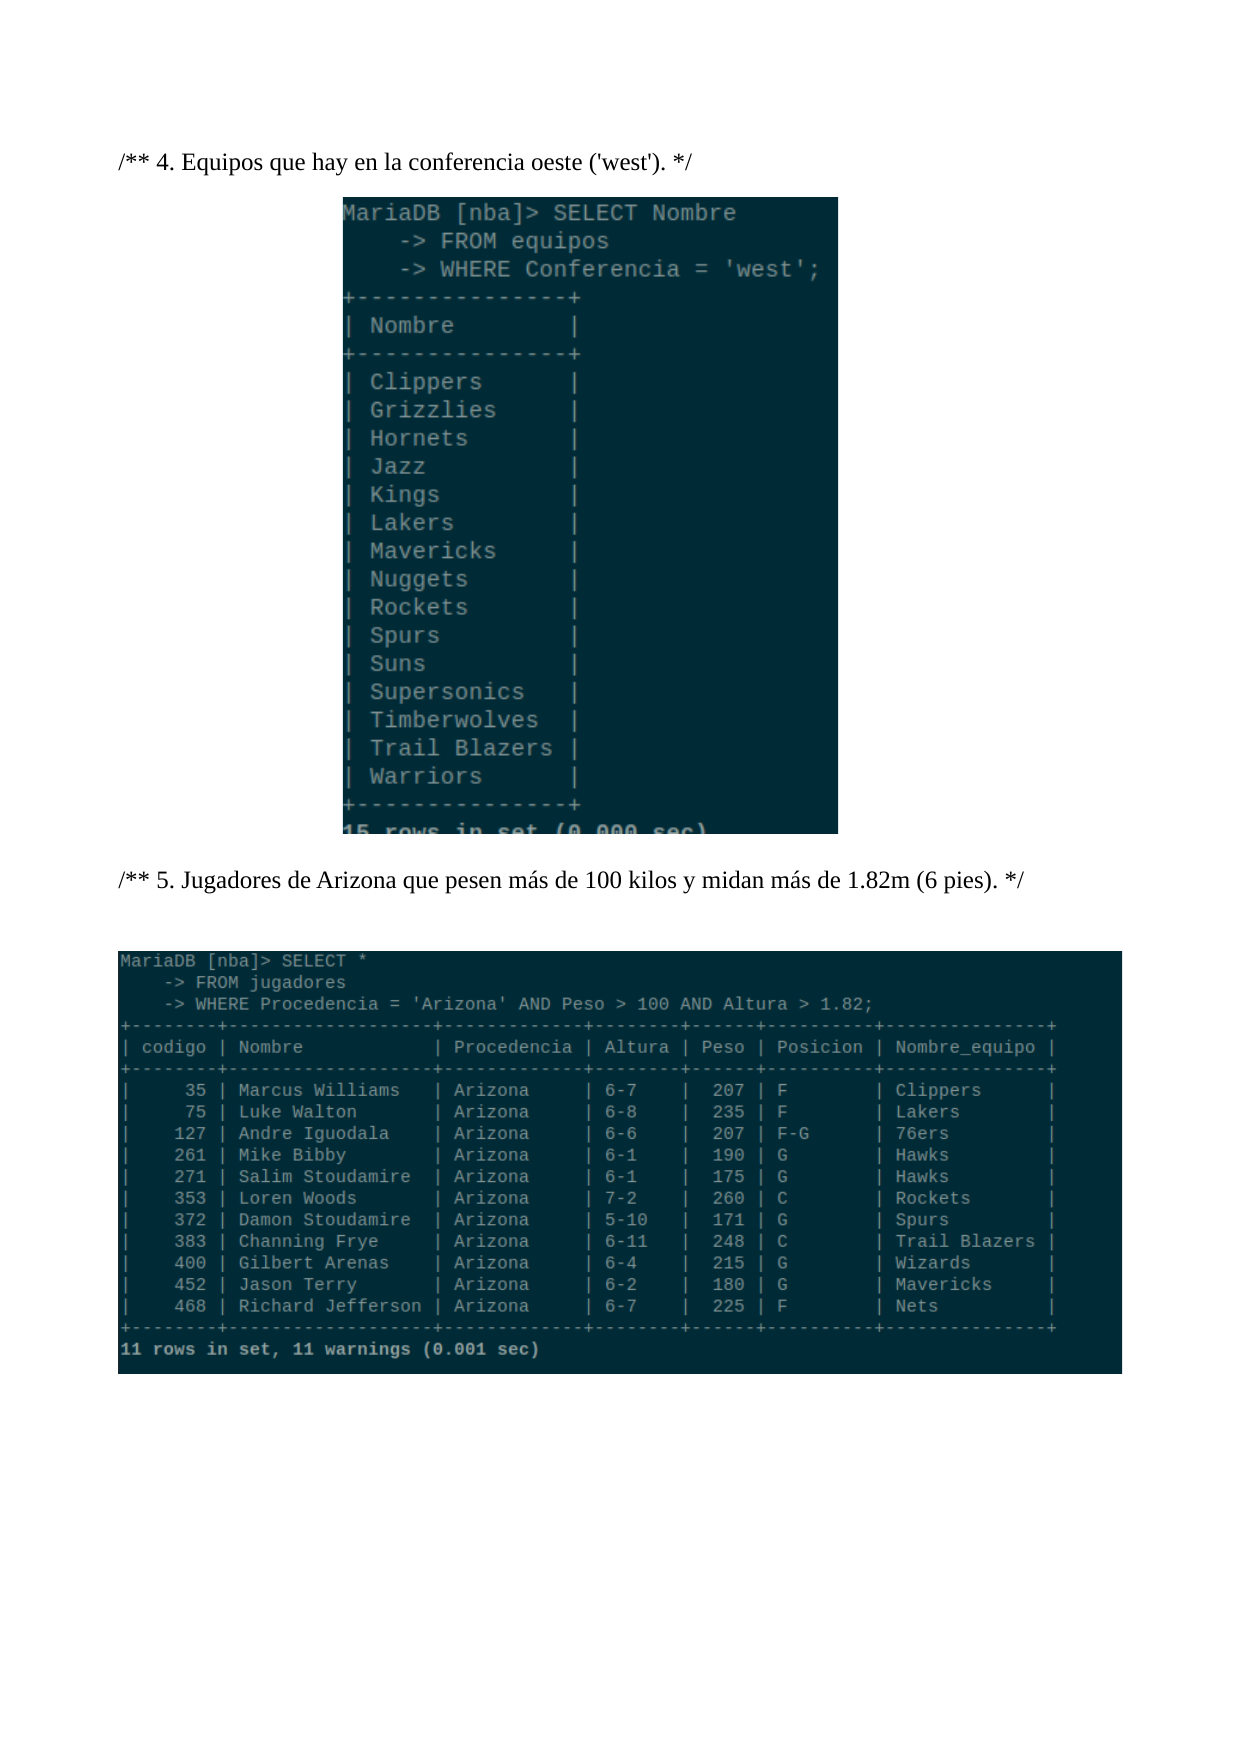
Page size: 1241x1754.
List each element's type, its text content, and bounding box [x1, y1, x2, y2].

picture [471, 739, 482, 755]
picture [220, 1324, 226, 1331]
picture [941, 1216, 948, 1225]
picture [441, 321, 454, 333]
picture [630, 1300, 635, 1311]
picture [570, 292, 580, 303]
picture [585, 205, 595, 220]
picture [241, 1278, 248, 1290]
picture [941, 1044, 947, 1052]
picture [326, 1216, 339, 1225]
picture [823, 998, 828, 1009]
picture [348, 1281, 354, 1293]
picture [455, 1149, 464, 1160]
picture [337, 1127, 367, 1139]
picture [273, 1130, 280, 1138]
picture [387, 828, 397, 834]
picture [779, 1300, 786, 1311]
picture [385, 316, 426, 333]
picture [273, 1173, 280, 1182]
picture [611, 264, 623, 276]
picture [470, 405, 481, 417]
picture [413, 546, 425, 558]
picture [714, 1106, 722, 1117]
picture [628, 1192, 635, 1203]
picture [386, 574, 396, 586]
picture [528, 743, 537, 755]
picture [219, 957, 226, 966]
picture [467, 1216, 474, 1225]
picture [385, 433, 397, 445]
picture [897, 1300, 911, 1311]
picture [931, 1148, 937, 1160]
picture [951, 1044, 959, 1052]
picture [196, 998, 226, 1009]
picture [251, 1281, 259, 1290]
picture [429, 631, 439, 642]
picture [306, 1257, 312, 1268]
picture [748, 998, 754, 1009]
picture [512, 715, 524, 727]
picture [640, 1235, 644, 1246]
picture [985, 1238, 991, 1246]
picture [629, 1171, 636, 1182]
picture [359, 1259, 366, 1268]
picture [654, 260, 666, 276]
picture [467, 1195, 473, 1203]
picture [953, 1193, 958, 1203]
picture [950, 1256, 959, 1268]
picture [606, 1300, 615, 1311]
picture [401, 1216, 410, 1225]
picture [326, 957, 334, 966]
picture [443, 518, 453, 530]
picture [1049, 1324, 1055, 1331]
picture [520, 1151, 525, 1160]
picture [339, 1170, 367, 1182]
picture [941, 1108, 948, 1117]
picture [597, 205, 609, 220]
picture [373, 458, 382, 473]
picture [458, 823, 464, 834]
picture [284, 955, 302, 966]
picture [470, 828, 482, 834]
picture [337, 1302, 345, 1311]
picture [478, 1169, 485, 1182]
picture [342, 292, 355, 303]
picture [372, 627, 397, 647]
picture [240, 1173, 259, 1182]
picture [294, 1343, 313, 1354]
picture [897, 1279, 916, 1290]
picture [472, 377, 481, 389]
picture [929, 1259, 937, 1268]
picture [415, 631, 424, 642]
picture [768, 264, 777, 276]
picture [263, 1195, 269, 1203]
picture [262, 979, 269, 988]
picture [782, 261, 791, 276]
picture [683, 1065, 689, 1072]
picture [512, 743, 524, 755]
picture [520, 998, 550, 1009]
picture [306, 955, 312, 966]
picture [919, 1281, 927, 1289]
picture [654, 828, 664, 834]
picture [327, 1148, 335, 1160]
picture [176, 1149, 183, 1160]
picture [779, 1084, 786, 1095]
picture [489, 1130, 495, 1139]
picture [349, 1238, 355, 1246]
picture [342, 205, 369, 220]
picture [963, 1087, 969, 1095]
picture [143, 1044, 151, 1052]
picture [457, 771, 466, 783]
picture [414, 461, 424, 473]
picture [262, 1169, 269, 1182]
picture [263, 1087, 269, 1095]
picture [342, 1000, 355, 1009]
picture [455, 1235, 464, 1246]
picture [606, 1171, 615, 1182]
picture [263, 1148, 269, 1160]
picture [385, 462, 396, 473]
picture [429, 546, 439, 558]
picture [380, 1087, 389, 1095]
picture [800, 1128, 809, 1139]
picture [371, 656, 396, 671]
picture [332, 1191, 345, 1203]
picture [779, 1106, 786, 1117]
picture [315, 955, 323, 966]
picture [1004, 1238, 1012, 1244]
picture [499, 1346, 507, 1354]
picture [758, 1065, 764, 1072]
picture [512, 236, 537, 253]
picture [570, 260, 580, 276]
picture [123, 1022, 129, 1029]
picture [1028, 1238, 1034, 1246]
picture [485, 203, 496, 220]
picture [370, 768, 397, 783]
picture [387, 405, 396, 417]
picture [187, 1346, 194, 1354]
picture [485, 710, 496, 727]
picture [630, 1214, 634, 1225]
picture [650, 1044, 656, 1052]
picture [444, 599, 453, 614]
picture [251, 1195, 259, 1203]
picture [289, 1001, 302, 1009]
picture [515, 203, 522, 225]
picture [197, 1084, 206, 1095]
picture [456, 546, 467, 558]
picture [414, 235, 426, 246]
picture [499, 743, 509, 755]
picture [371, 318, 382, 333]
picture [471, 687, 481, 699]
picture [198, 1171, 205, 1182]
picture [606, 1257, 615, 1268]
picture [262, 998, 270, 1009]
picture [854, 998, 862, 1009]
picture [510, 1302, 517, 1311]
picture [801, 1044, 808, 1052]
picture [273, 1299, 280, 1311]
picture [381, 1170, 388, 1182]
picture [294, 1044, 302, 1052]
picture [727, 1214, 732, 1225]
picture [197, 977, 204, 987]
picture [876, 1022, 883, 1029]
picture [931, 1302, 937, 1310]
picture [737, 1214, 742, 1225]
picture [974, 1087, 980, 1095]
picture [526, 261, 566, 276]
picture [220, 1065, 226, 1072]
picture [392, 1216, 398, 1225]
picture [606, 1278, 615, 1290]
picture [778, 1259, 787, 1268]
picture [263, 1105, 268, 1117]
picture [467, 1130, 474, 1139]
picture [725, 1192, 744, 1203]
picture [315, 1281, 323, 1290]
picture [714, 1300, 722, 1311]
picture [373, 515, 383, 530]
picture [509, 1040, 517, 1052]
picture [897, 1041, 909, 1052]
picture [392, 1302, 399, 1311]
picture [715, 1149, 720, 1160]
picture [251, 1234, 259, 1246]
picture [628, 1128, 636, 1139]
picture [187, 1192, 195, 1203]
picture [626, 205, 637, 220]
picture [1016, 1044, 1029, 1056]
picture [263, 1281, 269, 1290]
picture [435, 1065, 441, 1072]
picture [369, 1216, 378, 1225]
picture [371, 487, 383, 502]
picture [897, 1214, 905, 1219]
picture [443, 233, 453, 248]
picture [563, 998, 572, 1009]
picture [498, 208, 510, 220]
picture [683, 1324, 689, 1331]
picture [456, 687, 468, 699]
picture [198, 1278, 205, 1290]
picture [327, 1130, 334, 1139]
picture [251, 1109, 259, 1117]
picture [699, 823, 705, 834]
picture [415, 771, 424, 783]
picture [293, 1106, 311, 1117]
picture [295, 1087, 302, 1095]
picture [472, 1001, 480, 1009]
picture [428, 377, 453, 393]
picture [952, 1108, 959, 1117]
picture [541, 236, 552, 248]
picture [400, 461, 410, 473]
picture [920, 1105, 926, 1117]
picture [556, 231, 595, 253]
picture [972, 1044, 980, 1052]
picture [338, 1259, 345, 1268]
picture [714, 1044, 722, 1052]
picture [725, 1300, 732, 1311]
picture [429, 739, 440, 755]
picture [187, 1084, 195, 1095]
picture [198, 1149, 203, 1160]
picture [597, 825, 638, 834]
picture [326, 1257, 335, 1268]
picture [294, 976, 311, 988]
picture [295, 1259, 301, 1268]
picture [897, 1149, 905, 1160]
picture [229, 998, 248, 1009]
picture [361, 1238, 367, 1250]
picture [326, 1173, 339, 1182]
picture [262, 1343, 269, 1354]
picture [369, 1238, 377, 1246]
picture [387, 743, 396, 755]
picture [778, 1041, 787, 1052]
picture [726, 1084, 733, 1095]
picture [400, 659, 410, 671]
picture [563, 1044, 571, 1052]
picture [253, 954, 257, 970]
picture [897, 1235, 905, 1246]
picture [262, 1238, 269, 1246]
picture [930, 1216, 937, 1225]
picture [467, 1259, 474, 1268]
picture [175, 955, 195, 966]
picture [176, 1214, 184, 1225]
picture [930, 1130, 937, 1139]
picture [371, 684, 396, 699]
picture [176, 1192, 184, 1203]
picture [467, 1281, 474, 1290]
picture [458, 433, 467, 445]
picture [716, 1214, 721, 1225]
picture [736, 1171, 744, 1182]
picture [273, 1256, 291, 1268]
picture [611, 205, 623, 220]
picture [918, 1152, 927, 1160]
picture [458, 574, 467, 586]
picture [455, 1343, 475, 1354]
picture [208, 977, 238, 988]
picture [488, 1000, 495, 1009]
picture [520, 1044, 528, 1052]
picture [467, 1173, 474, 1182]
picture [715, 1084, 726, 1093]
picture [735, 1278, 744, 1290]
picture [392, 1173, 398, 1182]
picture [498, 1283, 504, 1290]
picture [400, 631, 410, 642]
picture [414, 433, 439, 445]
picture [317, 1214, 323, 1225]
picture [386, 372, 397, 389]
picture [400, 372, 425, 393]
picture [415, 598, 424, 614]
picture [240, 1214, 259, 1225]
picture [941, 1173, 948, 1182]
picture [758, 1022, 764, 1029]
picture [715, 1279, 722, 1290]
picture [371, 599, 384, 614]
picture [400, 687, 425, 703]
picture [423, 998, 432, 1009]
picture [628, 1106, 636, 1117]
picture [778, 1278, 786, 1287]
picture [586, 1000, 592, 1009]
picture [779, 1127, 786, 1138]
picture [241, 1106, 248, 1117]
picture [488, 1173, 495, 1182]
picture [415, 739, 426, 755]
picture [724, 1279, 733, 1290]
picture [489, 1281, 495, 1290]
picture [736, 1257, 744, 1268]
picture [251, 1040, 281, 1052]
picture [638, 1214, 647, 1225]
picture [821, 1044, 829, 1052]
picture [381, 1302, 387, 1311]
picture [337, 1108, 356, 1117]
picture [371, 402, 384, 417]
picture [187, 1278, 195, 1290]
picture [483, 1044, 495, 1052]
picture [715, 1171, 722, 1182]
picture [583, 264, 595, 276]
picture [337, 1152, 345, 1161]
picture [385, 602, 410, 614]
picture [528, 715, 537, 727]
picture [606, 1149, 615, 1160]
picture [373, 208, 382, 220]
picture [455, 1300, 464, 1311]
picture [456, 740, 468, 755]
picture [527, 207, 539, 218]
picture [386, 203, 397, 220]
picture [498, 1108, 507, 1117]
picture [371, 543, 398, 558]
picture [909, 1238, 915, 1246]
picture [198, 1235, 205, 1246]
picture [725, 1257, 731, 1268]
picture [342, 825, 352, 834]
picture [413, 490, 425, 506]
picture [360, 1299, 366, 1311]
picture [456, 233, 496, 248]
picture [931, 1170, 936, 1182]
picture [455, 1192, 464, 1203]
picture [758, 1324, 764, 1331]
picture [778, 1238, 786, 1246]
picture [570, 348, 580, 359]
picture [317, 1171, 323, 1182]
picture [283, 1130, 291, 1139]
picture [321, 1195, 329, 1203]
picture [918, 1238, 926, 1246]
picture [930, 1087, 959, 1099]
picture [399, 574, 410, 591]
picture [498, 1044, 506, 1050]
picture [478, 1277, 485, 1290]
picture [1049, 1022, 1055, 1029]
picture [668, 828, 693, 834]
picture [941, 1281, 947, 1289]
picture [186, 1149, 195, 1160]
picture [918, 1173, 927, 1182]
picture [484, 743, 496, 755]
picture [608, 1192, 614, 1203]
picture [626, 264, 636, 276]
picture [400, 546, 412, 558]
picture [520, 1281, 528, 1290]
picture [1049, 1065, 1055, 1072]
picture [133, 1343, 141, 1354]
picture [155, 1346, 162, 1354]
picture [963, 1195, 969, 1203]
picture [514, 687, 523, 699]
picture [370, 1126, 377, 1139]
picture [251, 1346, 259, 1354]
picture [459, 203, 465, 225]
picture [897, 1192, 906, 1203]
picture [371, 374, 383, 389]
picture [210, 954, 214, 970]
picture [907, 1108, 914, 1117]
picture [877, 1324, 883, 1331]
picture [176, 1300, 183, 1311]
picture [897, 1216, 916, 1228]
picture [240, 1300, 249, 1311]
picture [510, 1259, 517, 1268]
picture [261, 1302, 267, 1309]
picture [606, 1041, 615, 1052]
picture [778, 1195, 786, 1203]
picture [715, 1192, 722, 1203]
text /** 5. Jugadores de Arizona que pesen más de 100 kilos y midan más de 1.82m (6 pies). */ [118, 837, 1122, 923]
picture [599, 236, 608, 248]
picture [337, 1235, 345, 1246]
picture [455, 1128, 464, 1139]
picture [736, 1300, 744, 1311]
picture [444, 687, 453, 699]
picture [241, 1346, 248, 1354]
picture [598, 264, 608, 276]
picture [283, 1173, 292, 1182]
picture [385, 518, 397, 530]
text /** 4. Equipos que hay en la conferencia oeste ('west'). */ [118, 118, 1122, 204]
picture [908, 1128, 927, 1139]
picture [983, 1044, 991, 1056]
picture [240, 957, 248, 966]
picture [338, 955, 345, 966]
picture [442, 771, 454, 783]
picture [726, 1106, 733, 1117]
picture [737, 264, 764, 276]
picture [629, 1235, 634, 1246]
picture [198, 1192, 205, 1203]
picture [849, 1044, 857, 1052]
picture [520, 1259, 528, 1268]
picture [369, 1087, 377, 1095]
picture [349, 1195, 355, 1203]
picture [240, 1084, 259, 1095]
picture [342, 348, 354, 359]
picture [896, 1257, 906, 1268]
picture [607, 1214, 615, 1225]
picture [441, 261, 467, 276]
picture [123, 1065, 129, 1072]
picture [387, 490, 397, 502]
picture [522, 1087, 528, 1095]
picture [984, 1281, 991, 1290]
picture [455, 1171, 464, 1182]
picture [498, 1132, 505, 1139]
picture [382, 1259, 388, 1268]
picture [629, 1084, 635, 1095]
picture [467, 1108, 474, 1117]
picture [304, 1192, 318, 1203]
picture [520, 1130, 528, 1139]
picture [711, 208, 721, 220]
picture [118, 951, 140, 1374]
picture [660, 1044, 668, 1052]
picture [272, 1195, 280, 1203]
picture [498, 1216, 507, 1225]
picture [897, 1084, 905, 1095]
picture [240, 1149, 249, 1160]
picture [403, 1302, 410, 1311]
picture [176, 1235, 189, 1246]
picture [909, 1195, 921, 1203]
picture [429, 490, 439, 502]
picture [897, 1171, 916, 1182]
picture [208, 1346, 227, 1354]
picture [257, 1126, 269, 1139]
picture [724, 998, 732, 1009]
picture [429, 321, 438, 333]
picture [305, 1219, 313, 1225]
picture [521, 1216, 528, 1225]
picture [689, 998, 700, 1009]
picture [230, 954, 238, 966]
picture [144, 957, 151, 966]
picture [726, 1044, 732, 1052]
picture [262, 1216, 281, 1225]
picture [498, 1259, 507, 1268]
picture [165, 1346, 184, 1354]
picture [478, 1126, 485, 1139]
picture [727, 1171, 732, 1182]
picture [414, 263, 426, 275]
picture [940, 1195, 948, 1203]
picture [725, 1235, 732, 1246]
picture [343, 1213, 366, 1225]
picture [240, 1235, 247, 1244]
picture [435, 1324, 441, 1331]
picture [653, 205, 664, 220]
picture [714, 1257, 722, 1268]
picture [240, 1259, 249, 1268]
picture [380, 1130, 388, 1139]
picture [176, 1257, 184, 1268]
picture [498, 687, 509, 699]
picture [304, 1299, 312, 1311]
picture [630, 1042, 635, 1052]
picture [316, 979, 323, 987]
picture [401, 433, 410, 445]
picture [305, 1171, 313, 1182]
picture [328, 1300, 334, 1311]
picture [606, 1106, 615, 1117]
picture [735, 1235, 744, 1246]
picture [186, 1300, 200, 1311]
picture [392, 1087, 399, 1095]
picture [522, 1238, 528, 1246]
picture [429, 767, 439, 783]
picture [736, 1106, 744, 1117]
picture [769, 1000, 775, 1009]
picture [628, 1257, 636, 1268]
picture [703, 998, 712, 1009]
picture [370, 1346, 410, 1358]
picture [725, 1149, 744, 1160]
picture [512, 828, 525, 834]
picture [369, 1259, 377, 1268]
picture [186, 1257, 206, 1268]
picture [399, 208, 412, 220]
picture [543, 743, 551, 755]
picture [304, 1000, 312, 1009]
picture [667, 203, 708, 220]
picture [425, 1342, 429, 1358]
picture [724, 208, 735, 220]
picture [974, 1277, 980, 1289]
picture [499, 715, 510, 727]
picture [369, 1302, 375, 1309]
picture [471, 208, 481, 220]
picture [477, 1343, 486, 1354]
picture [338, 1281, 344, 1289]
picture [458, 602, 467, 614]
picture [444, 430, 453, 445]
picture [941, 1151, 948, 1160]
picture [683, 1022, 689, 1029]
picture [316, 1148, 321, 1160]
picture [240, 1041, 248, 1052]
picture [357, 825, 369, 834]
picture [472, 541, 481, 558]
picture [176, 1279, 183, 1289]
picture [176, 1128, 184, 1139]
picture [176, 1171, 183, 1182]
picture [349, 1299, 355, 1311]
picture [486, 546, 495, 558]
picture [606, 1128, 615, 1139]
picture [429, 518, 438, 530]
picture [470, 261, 482, 276]
picture [400, 490, 410, 502]
picture [639, 264, 650, 276]
picture [435, 1022, 441, 1029]
picture [520, 1302, 528, 1311]
picture [164, 957, 171, 966]
picture [326, 981, 332, 988]
picture [876, 1065, 883, 1072]
picture [347, 1259, 356, 1268]
picture [371, 430, 382, 445]
picture [606, 1084, 615, 1095]
picture [800, 1002, 809, 1008]
picture [929, 1281, 937, 1290]
picture [457, 377, 467, 389]
picture [510, 1108, 517, 1117]
picture [369, 1173, 378, 1182]
picture [241, 1192, 248, 1203]
picture [555, 205, 581, 220]
picture [220, 1022, 226, 1029]
picture [307, 979, 313, 986]
picture [467, 1044, 473, 1052]
picture [586, 1324, 592, 1331]
picture [629, 1149, 634, 1160]
picture [427, 602, 439, 614]
picture [273, 1000, 279, 1009]
picture [283, 1302, 291, 1311]
picture [606, 1235, 615, 1246]
picture [920, 1300, 926, 1311]
picture [413, 574, 439, 591]
picture [122, 1343, 130, 1354]
picture [414, 405, 424, 417]
picture [703, 1041, 712, 1052]
picture [401, 771, 410, 783]
picture [961, 1283, 967, 1290]
picture [455, 1084, 464, 1095]
picture [527, 825, 537, 834]
picture [160, 1040, 173, 1052]
picture [342, 799, 354, 810]
picture [586, 1065, 592, 1072]
picture [187, 1235, 195, 1245]
picture [486, 405, 495, 417]
picture [371, 571, 382, 586]
picture [780, 1284, 787, 1290]
picture [681, 998, 689, 1009]
picture [909, 1044, 927, 1052]
picture [520, 1108, 528, 1117]
picture [961, 1235, 970, 1246]
picture [467, 1238, 473, 1246]
picture [123, 1324, 129, 1331]
picture [443, 541, 454, 558]
picture [455, 1106, 464, 1117]
picture [272, 979, 280, 991]
picture [400, 711, 439, 727]
picture [415, 659, 425, 671]
picture [429, 687, 438, 699]
picture [315, 1130, 323, 1142]
picture [327, 1281, 334, 1289]
picture [443, 571, 453, 586]
picture [284, 1044, 290, 1052]
picture [306, 1127, 312, 1139]
picture [272, 1283, 278, 1290]
picture [315, 1084, 324, 1095]
picture [372, 740, 383, 755]
picture [726, 1128, 733, 1139]
picture [443, 715, 482, 727]
picture [337, 1346, 346, 1354]
picture [472, 771, 481, 783]
picture [455, 1041, 464, 1052]
picture [349, 1346, 367, 1354]
picture [520, 1173, 528, 1182]
picture [306, 1278, 312, 1289]
picture [941, 1259, 948, 1268]
picture [295, 1302, 301, 1311]
picture [484, 261, 510, 276]
picture [328, 1106, 334, 1117]
picture [457, 401, 468, 417]
picture [499, 828, 509, 834]
picture [294, 1149, 303, 1160]
picture [931, 1191, 937, 1203]
picture [649, 998, 669, 1009]
picture [537, 1044, 543, 1052]
picture [930, 1040, 938, 1052]
picture [414, 205, 440, 220]
picture [401, 1175, 409, 1182]
picture [413, 518, 425, 530]
picture [586, 1022, 592, 1029]
picture [187, 1128, 194, 1139]
picture [428, 405, 439, 417]
picture [898, 1106, 905, 1117]
picture [400, 401, 411, 417]
picture [455, 1279, 464, 1290]
picture [240, 1128, 254, 1139]
picture [372, 712, 384, 727]
picture [455, 1214, 464, 1225]
picture [1016, 1238, 1023, 1246]
picture [198, 1214, 205, 1225]
picture [778, 1149, 787, 1160]
picture [272, 1108, 279, 1115]
picture [952, 1277, 959, 1290]
picture [640, 998, 645, 1009]
picture [434, 1343, 443, 1354]
picture [325, 1346, 335, 1354]
picture [667, 264, 680, 276]
picture [570, 799, 580, 810]
picture [197, 1106, 205, 1117]
picture [386, 710, 397, 727]
picture [399, 743, 412, 755]
picture [533, 1342, 537, 1358]
picture [400, 828, 438, 834]
picture [455, 1257, 464, 1268]
picture [401, 513, 410, 530]
picture [929, 1108, 936, 1115]
picture [485, 682, 496, 699]
picture [467, 1087, 474, 1095]
picture [557, 823, 564, 834]
picture [509, 1346, 528, 1354]
picture [443, 400, 454, 417]
picture [498, 1173, 507, 1182]
picture [569, 825, 581, 834]
